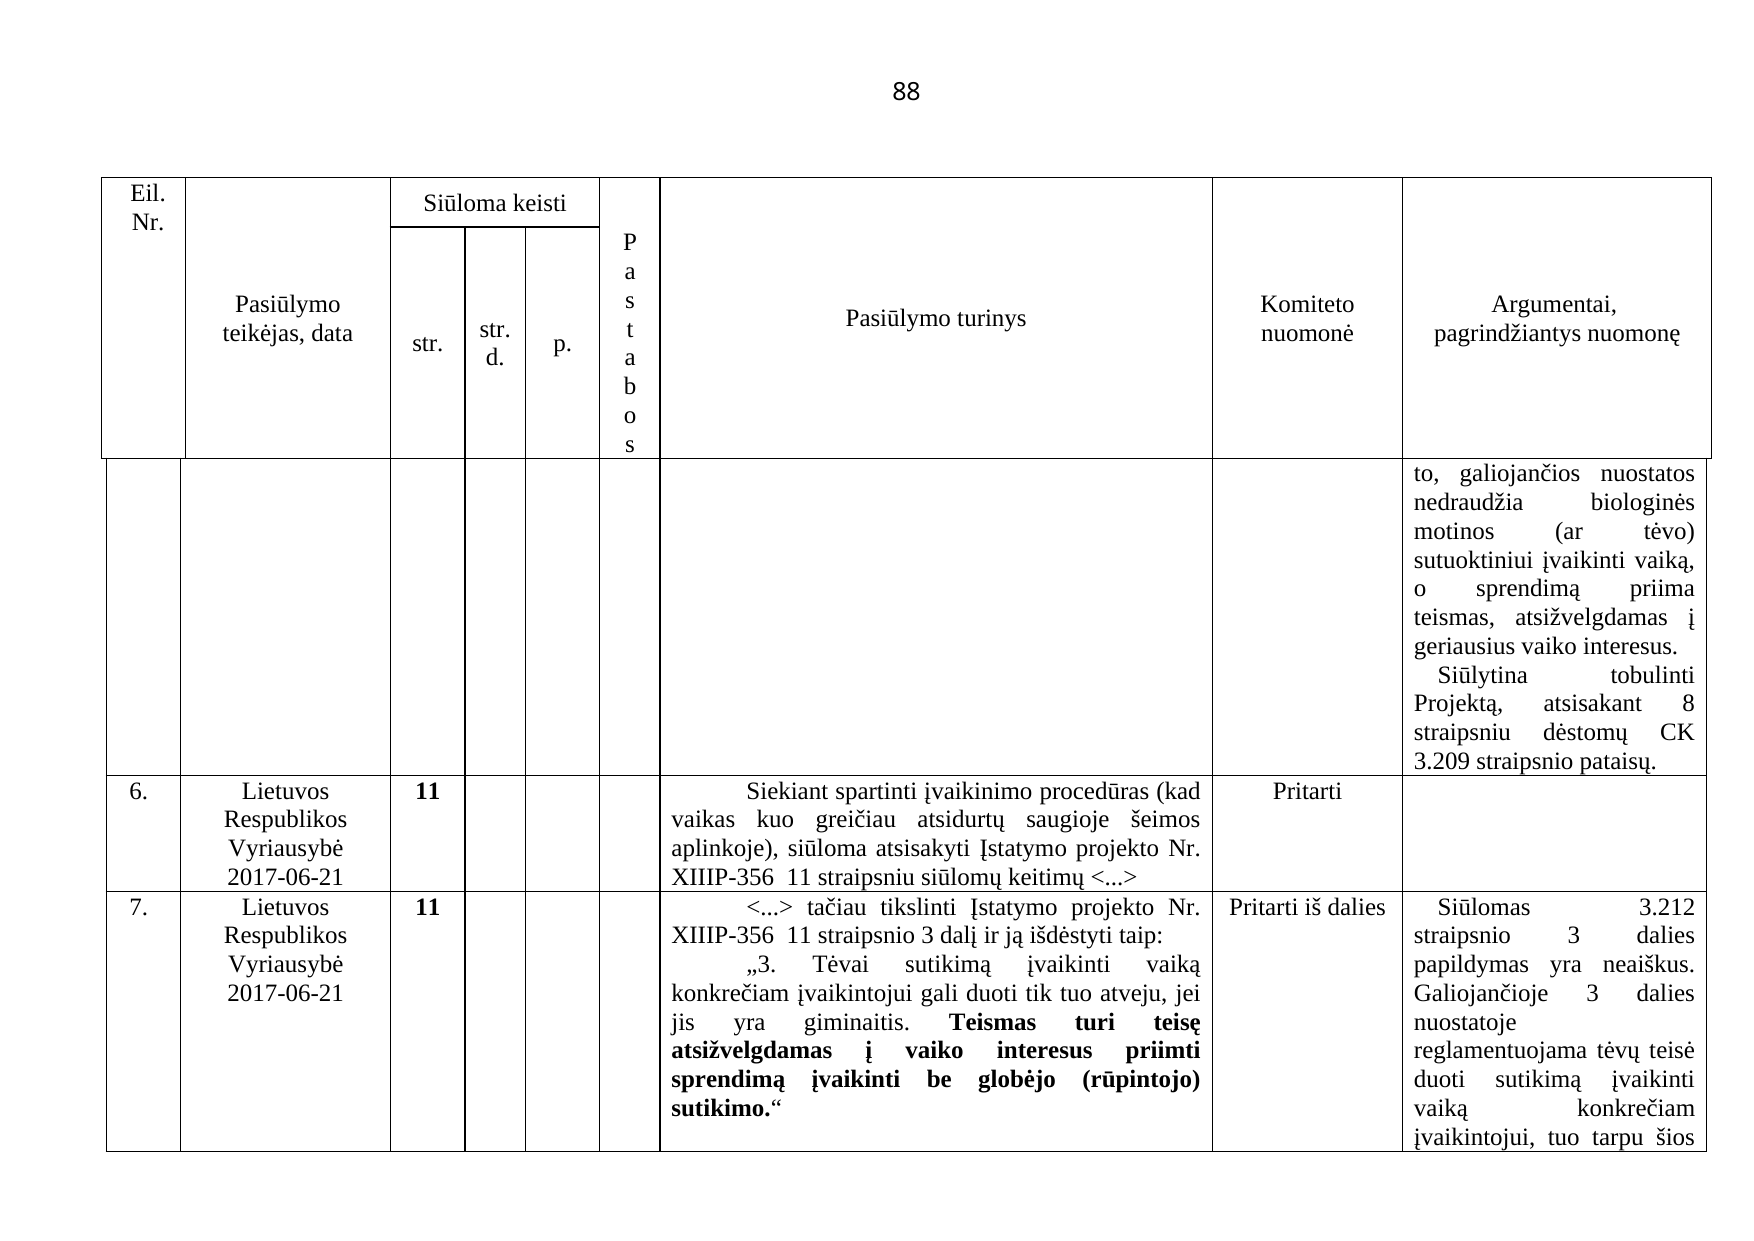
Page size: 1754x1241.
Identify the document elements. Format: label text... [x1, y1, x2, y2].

table_cell <...> tačiau tikslinti Įstatymo projekto Nr. XIIIP-356 11 straipsnio 3 dalį ir ją išdėstyti taip: „3. Tėvai sutikimą įvaikinti vaiką konkrečiam įvaikintojui gali duoti tik tuo atveju, jei jis yra giminaitis. Teismas turi teisę atsižvelgdamas į vaiko interesus priimti sprendimą įvaikinti be globėjo (rūpintojo) sutikimo.“ [661, 892, 1212, 1151]
table_cell [181, 459, 390, 775]
table_cell [101, 459, 106, 775]
table_cell [1707, 459, 1712, 775]
table_cell str. [391, 228, 464, 457]
table_cell [661, 459, 1212, 775]
table_cell [526, 776, 599, 891]
table_cell Pastabos [600, 226, 659, 457]
table_cell 11 [391, 776, 464, 891]
table_cell [600, 892, 659, 1151]
table_cell 11 [391, 892, 464, 1151]
table_cell [466, 776, 525, 891]
table_cell [101, 891, 106, 1151]
table_cell Pritarti iš dalies [1213, 892, 1402, 1151]
table_header Pasiūlymo teikėjas, data [186, 178, 390, 457]
table_cell Siekiant spartinti įvaikinimo procedūras (kad vaikas kuo greičiau atsidurtų saugioje šeimos aplinkoje), siūloma atsisakyti Įstatymo projekto Nr. XIIIP-356 11 straipsniu siūlomų keitimų <...> [661, 776, 1212, 891]
table_cell [600, 776, 659, 891]
table_cell [107, 459, 180, 775]
table_cell [1707, 891, 1712, 1151]
table_header Komiteto nuomonė [1213, 178, 1402, 457]
table_cell Pritarti [1213, 776, 1402, 891]
table_header Pasiūlymo turinys [661, 178, 1212, 457]
table_cell Lietuvos Respublikos Vyriausybė 2017-06-21 [181, 892, 390, 1151]
table_header Argumentai, pagrindžiantys nuomonę [1403, 178, 1711, 457]
table_cell Lietuvos Respublikos Vyriausybė 2017-06-21 [181, 776, 390, 891]
table_cell p. [526, 228, 599, 457]
table_cell [526, 459, 599, 775]
table_header Eil. Nr. [102, 178, 185, 457]
table_header [600, 178, 659, 226]
table_cell [466, 459, 525, 775]
table_cell [391, 459, 464, 775]
table_cell [1403, 776, 1706, 891]
table_cell [1707, 775, 1712, 891]
table_cell [466, 892, 525, 1151]
table_cell [1213, 459, 1402, 775]
table_cell [526, 892, 599, 1151]
table_cell [101, 775, 106, 891]
table_header Siūloma keisti [391, 178, 599, 226]
table_cell [600, 459, 659, 775]
table_cell to, galiojančios nuostatos nedraudžia biologinės motinos (ar tėvo) sutuoktiniui įvaikinti vaiką, o sprendimą priima teismas, atsižvelgdamas į geriausius vaiko interesus. Siūlytina tobulinti Projektą, atsisakant 8 straipsniu dėstomų CK 3.209 straipsnio pataisų. [1403, 459, 1706, 775]
table_cell str. d. [466, 228, 525, 457]
table_cell [107, 776, 180, 891]
table_cell [107, 892, 180, 1151]
table_cell Siūlomas 3.212 straipsnio 3 dalies papildymas yra neaiškus. Galiojančioje 3 dalies nuostatoje reglamentuojama tėvų teisė duoti sutikimą įvaikinti vaiką konkrečiam įvaikintojui, tuo tarpu šios [1403, 892, 1706, 1151]
